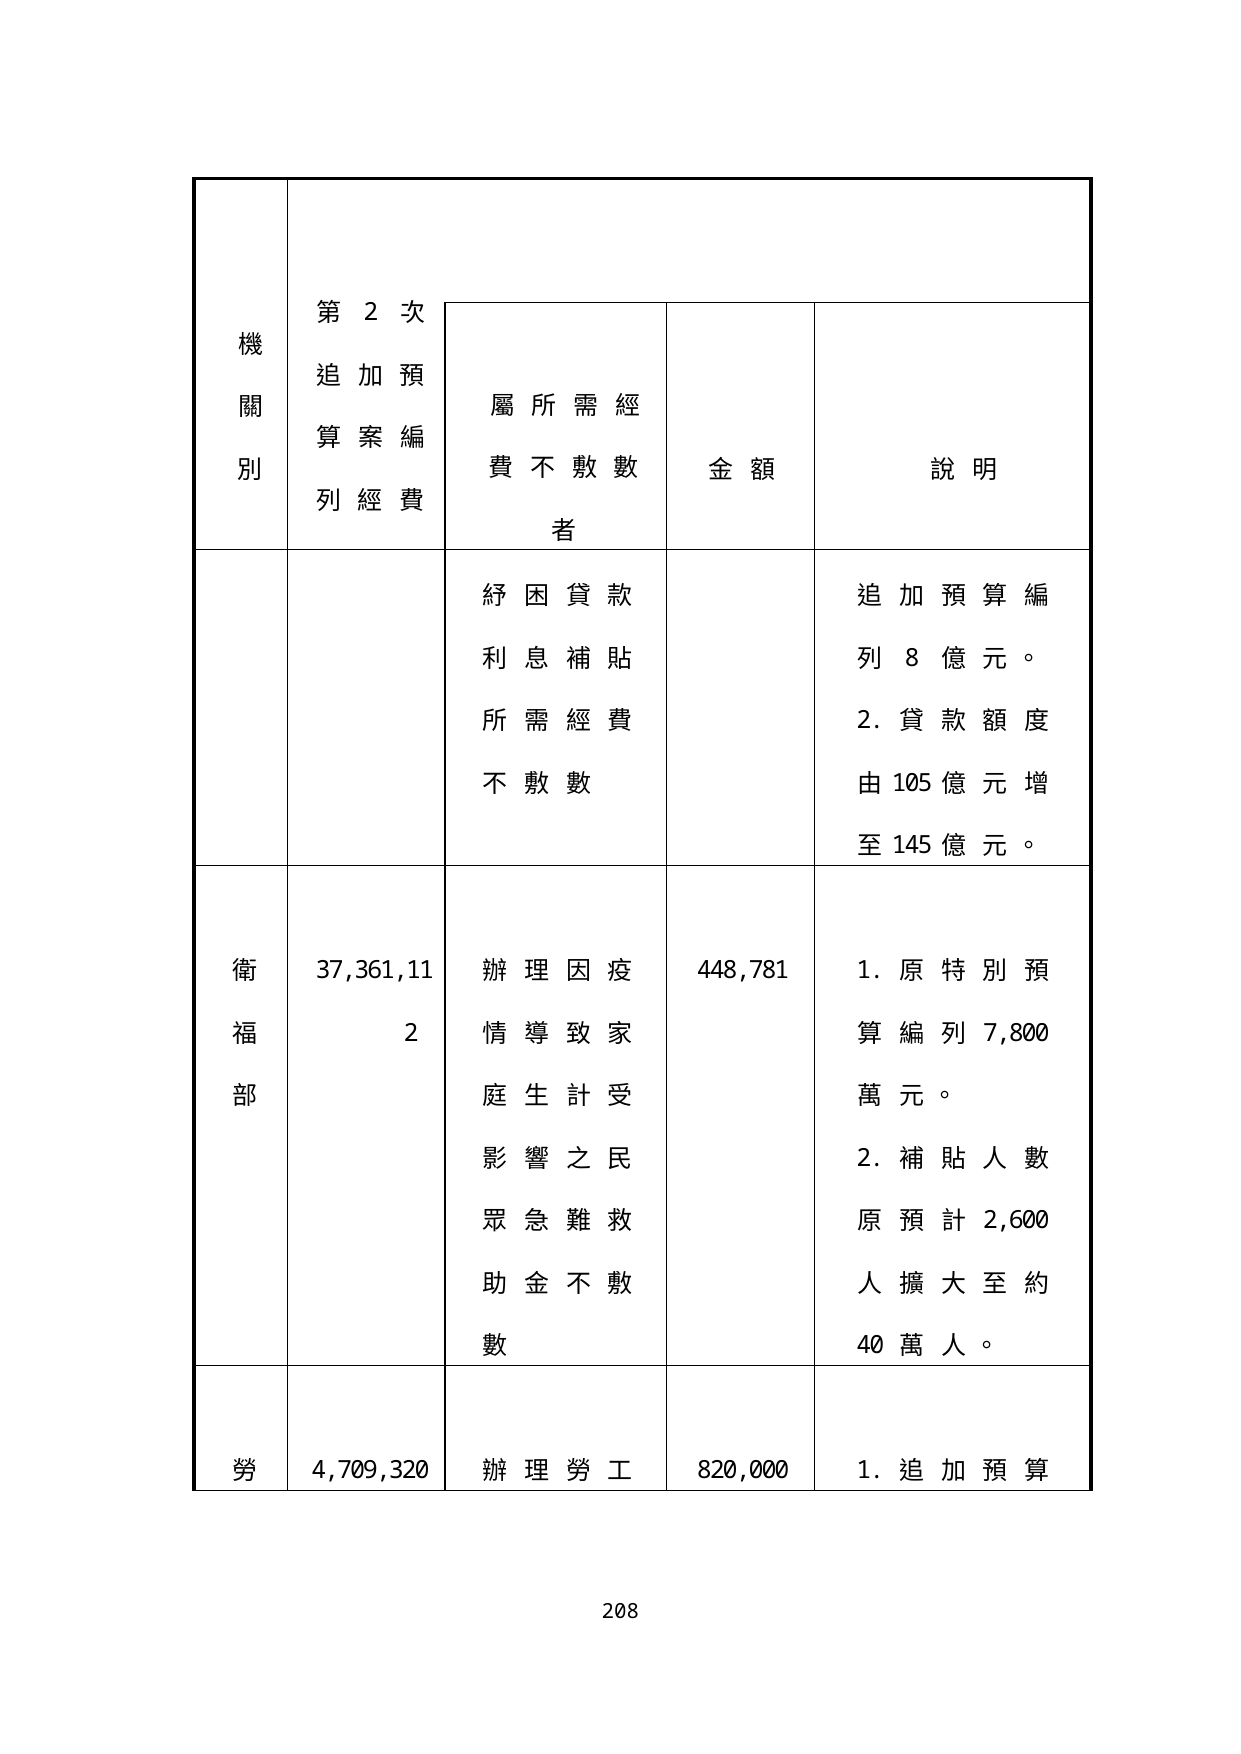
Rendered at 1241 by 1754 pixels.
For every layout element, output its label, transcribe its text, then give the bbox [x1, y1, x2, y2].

table_header 機關別 [196, 180, 287, 549]
table_header 第2次追加預算案編列經費 [288, 180, 445, 549]
table_header [445, 180, 1089, 302]
table_cell 448,781 [667, 866, 814, 1365]
table_cell 4,709,320 [288, 1366, 444, 1490]
table_cell 1.原特別預算編列7,800萬元。 2.補貼人數原預計2,600人擴大至約40萬人。 [815, 866, 1089, 1365]
table_cell 1.追加預算 [815, 1366, 1089, 1490]
table_cell 820,000 [667, 1366, 814, 1490]
table_cell 勞 [196, 1366, 287, 1490]
table_cell 辦理勞工 [446, 1366, 666, 1490]
table_cell [667, 550, 814, 865]
table_cell 紓困貸款利息補貼所需經費不敷數 [446, 550, 666, 865]
table_cell 衛福部 [196, 866, 287, 1365]
table_cell 金額 [667, 303, 814, 549]
table_cell 37,361,112 [288, 866, 444, 1365]
table_cell 追加預算編列8億元。 2.貸款額度由105億元增至145億元。 [815, 550, 1089, 865]
table_cell [288, 550, 444, 865]
table_cell 辦理因疫情導致家庭生計受影響之民眾急難救助金不敷數 [446, 866, 666, 1365]
table_cell 說明 [815, 303, 1089, 549]
table_cell [196, 550, 287, 865]
table_cell 屬所需經費不敷數者 [446, 303, 666, 549]
